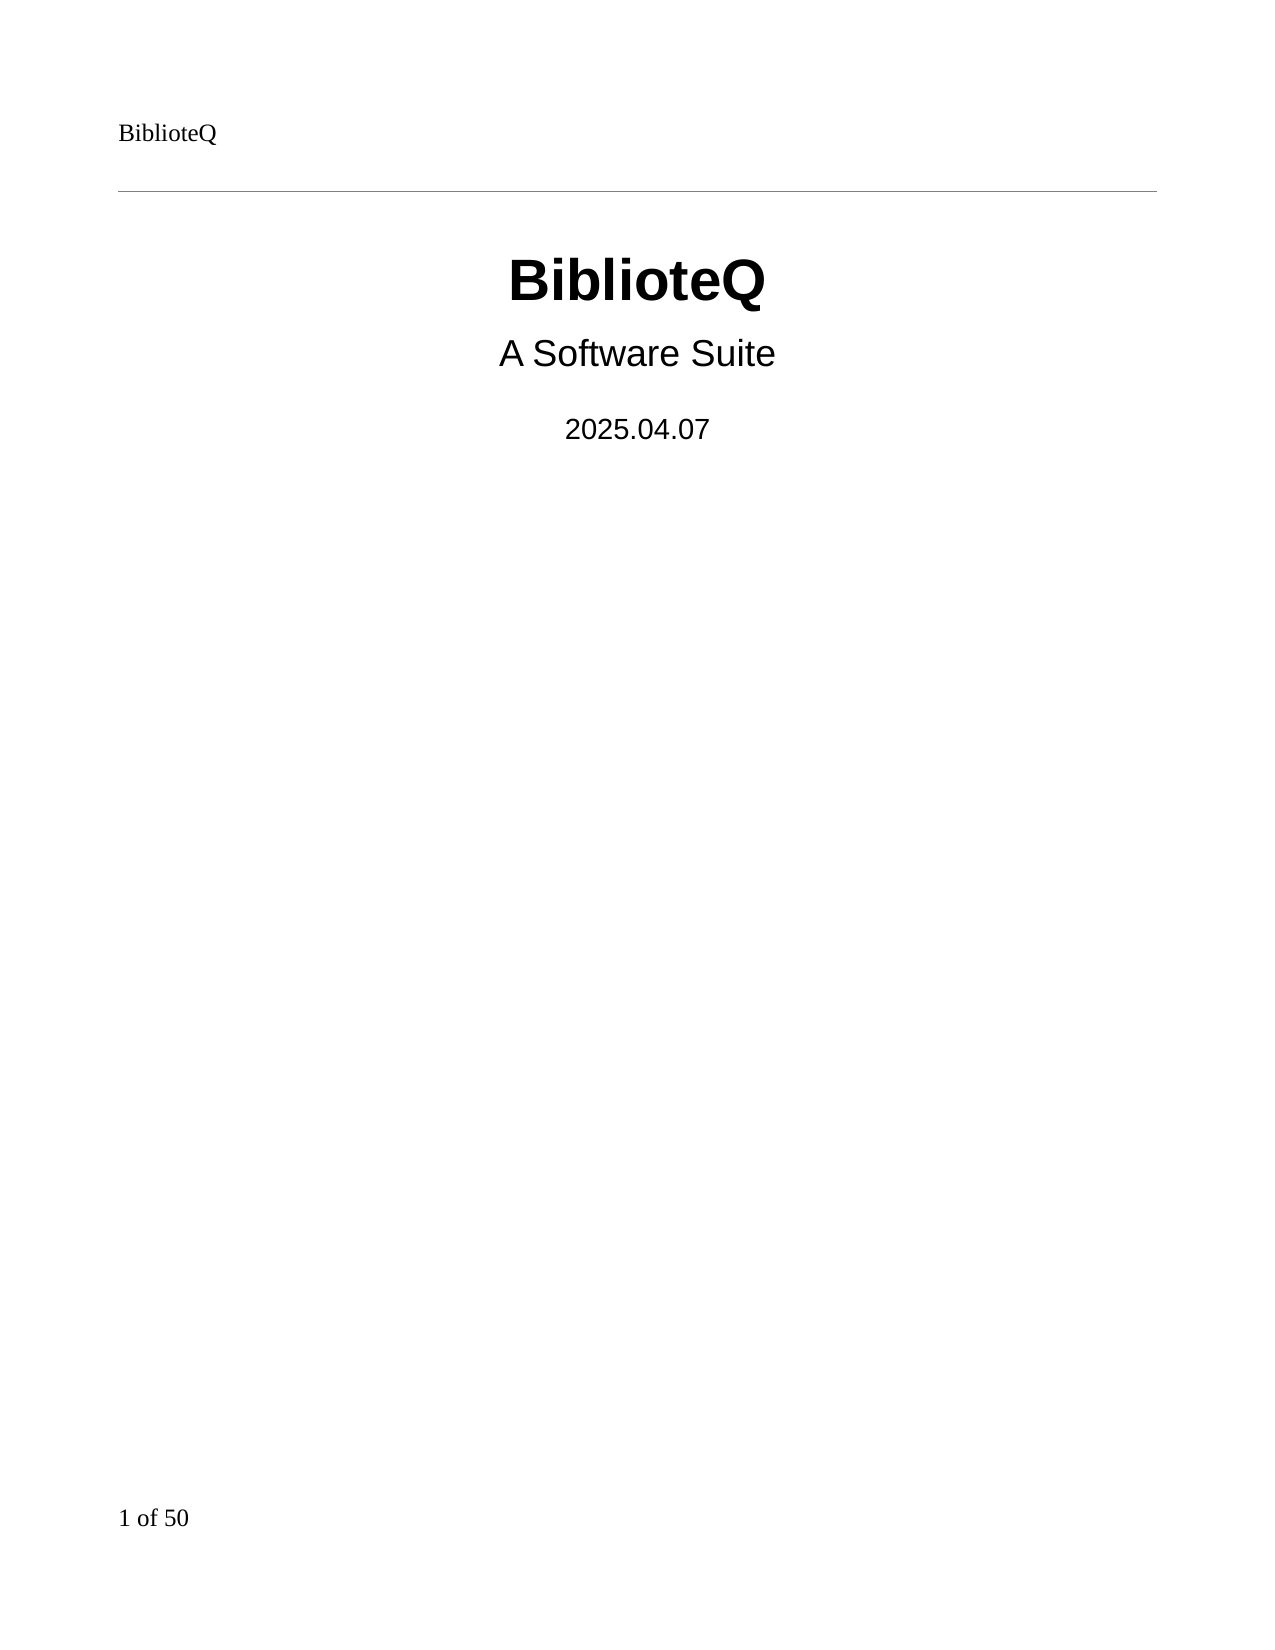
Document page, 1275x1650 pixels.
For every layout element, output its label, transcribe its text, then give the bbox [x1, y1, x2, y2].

title BiblioteQ [118, 246, 1157, 313]
subtitle A Software Suite [118, 331, 1157, 374]
subtitle 2025.04.07 [118, 412, 1157, 446]
